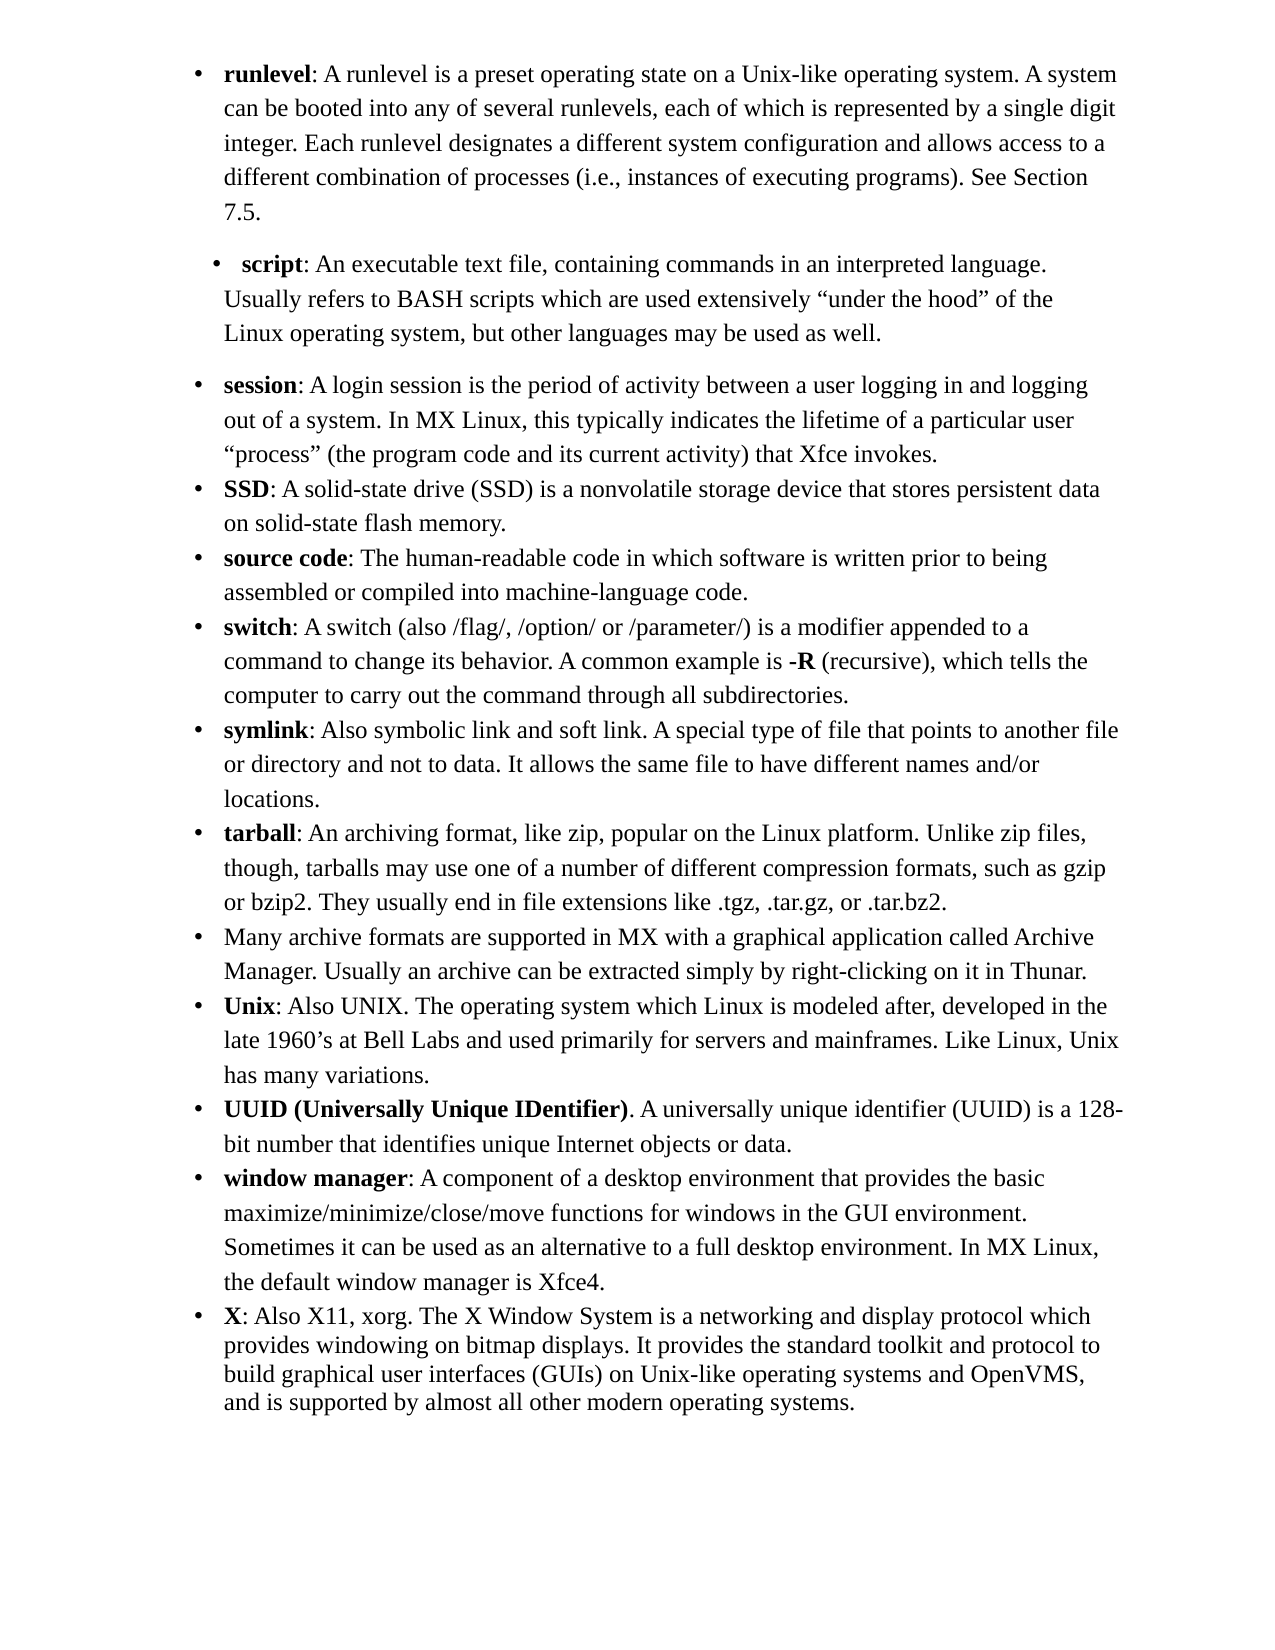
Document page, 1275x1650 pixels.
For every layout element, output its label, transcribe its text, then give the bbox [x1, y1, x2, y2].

list tarball: An archiving format, like zip, popular on the Linux platform. Unlike zip files, though, tarballs may use one of a number of different compression formats, such as gzip or bzip2. They usually end in file extensions like .tgz, .tar.gz, or .tar.bz2. [194, 818, 1125, 916]
list Unix: Also UNIX. The operating system which Linux is modeled after, developed in the late 1960’s at Bell Labs and used primarily for servers and mainframes. Like Linux, Unix has many variations. [194, 991, 1125, 1089]
list window manager: A component of a desktop environment that provides the basic maximize/minimize/close/move functions for windows in the GUI environment. Sometimes it can be used as an alternative to a full desktop environment. In MX Linux, the default window manager is Xfce4. [194, 1163, 1125, 1296]
list session: A login session is the period of activity between a user logging in and logging out of a system. In MX Linux, this typically indicates the lifetime of a particular user “process” (the program code and its current activity) that Xfce invokes. [194, 370, 1125, 468]
list source code: The human-readable code in which software is written prior to being assembled or compiled into machine-language code. [194, 543, 1125, 606]
list script: An executable text file, containing commands in an interpreted language. Usually refers to BASH scripts which are used extensively “under the hood” of the Linux operating system, but other languages may be used as well. [194, 249, 1107, 347]
list symlink: Also symbolic link and soft link. A special type of file that points to another file or directory and not to data. It allows the same file to have different names and/or locations. [194, 715, 1125, 813]
list SSD: A solid-state drive (SSD) is a nonvolatile storage device that stores persistent data on solid-state flash memory. [194, 474, 1125, 537]
list Many archive formats are supported in MX with a graphical application called Archive Manager. Usually an archive can be extracted simply by right-clicking on it in Thunar. [194, 922, 1125, 985]
list switch: A switch (also /flag/, /option/ or /parameter/) is a modifier appended to a command to change its behavior. A common example is -R (recursive), which tells the computer to carry out the command through all subdirectories. [194, 612, 1125, 709]
list X: Also X11, xorg. The X Window System is a networking and display protocol which provides windowing on bitmap displays. It provides the standard toolkit and protocol to build graphical user interfaces (GUIs) on Unix-like operating systems and OpenVMS, and is supported by almost all other modern operating systems. [194, 1301, 1125, 1416]
list UUID (Universally Unique IDentifier). A universally unique identifier (UUID) is a 128-bit number that identifies unique Internet objects or data. [194, 1094, 1125, 1158]
list runlevel: A runlevel is a preset operating state on a Unix-like operating system. A system can be booted into any of several runlevels, each of which is represented by a single digit integer. Each runlevel designates a different system configuration and allows access to a different combination of processes (i.e., instances of executing programs). See Section 7.5. [194, 59, 1125, 226]
